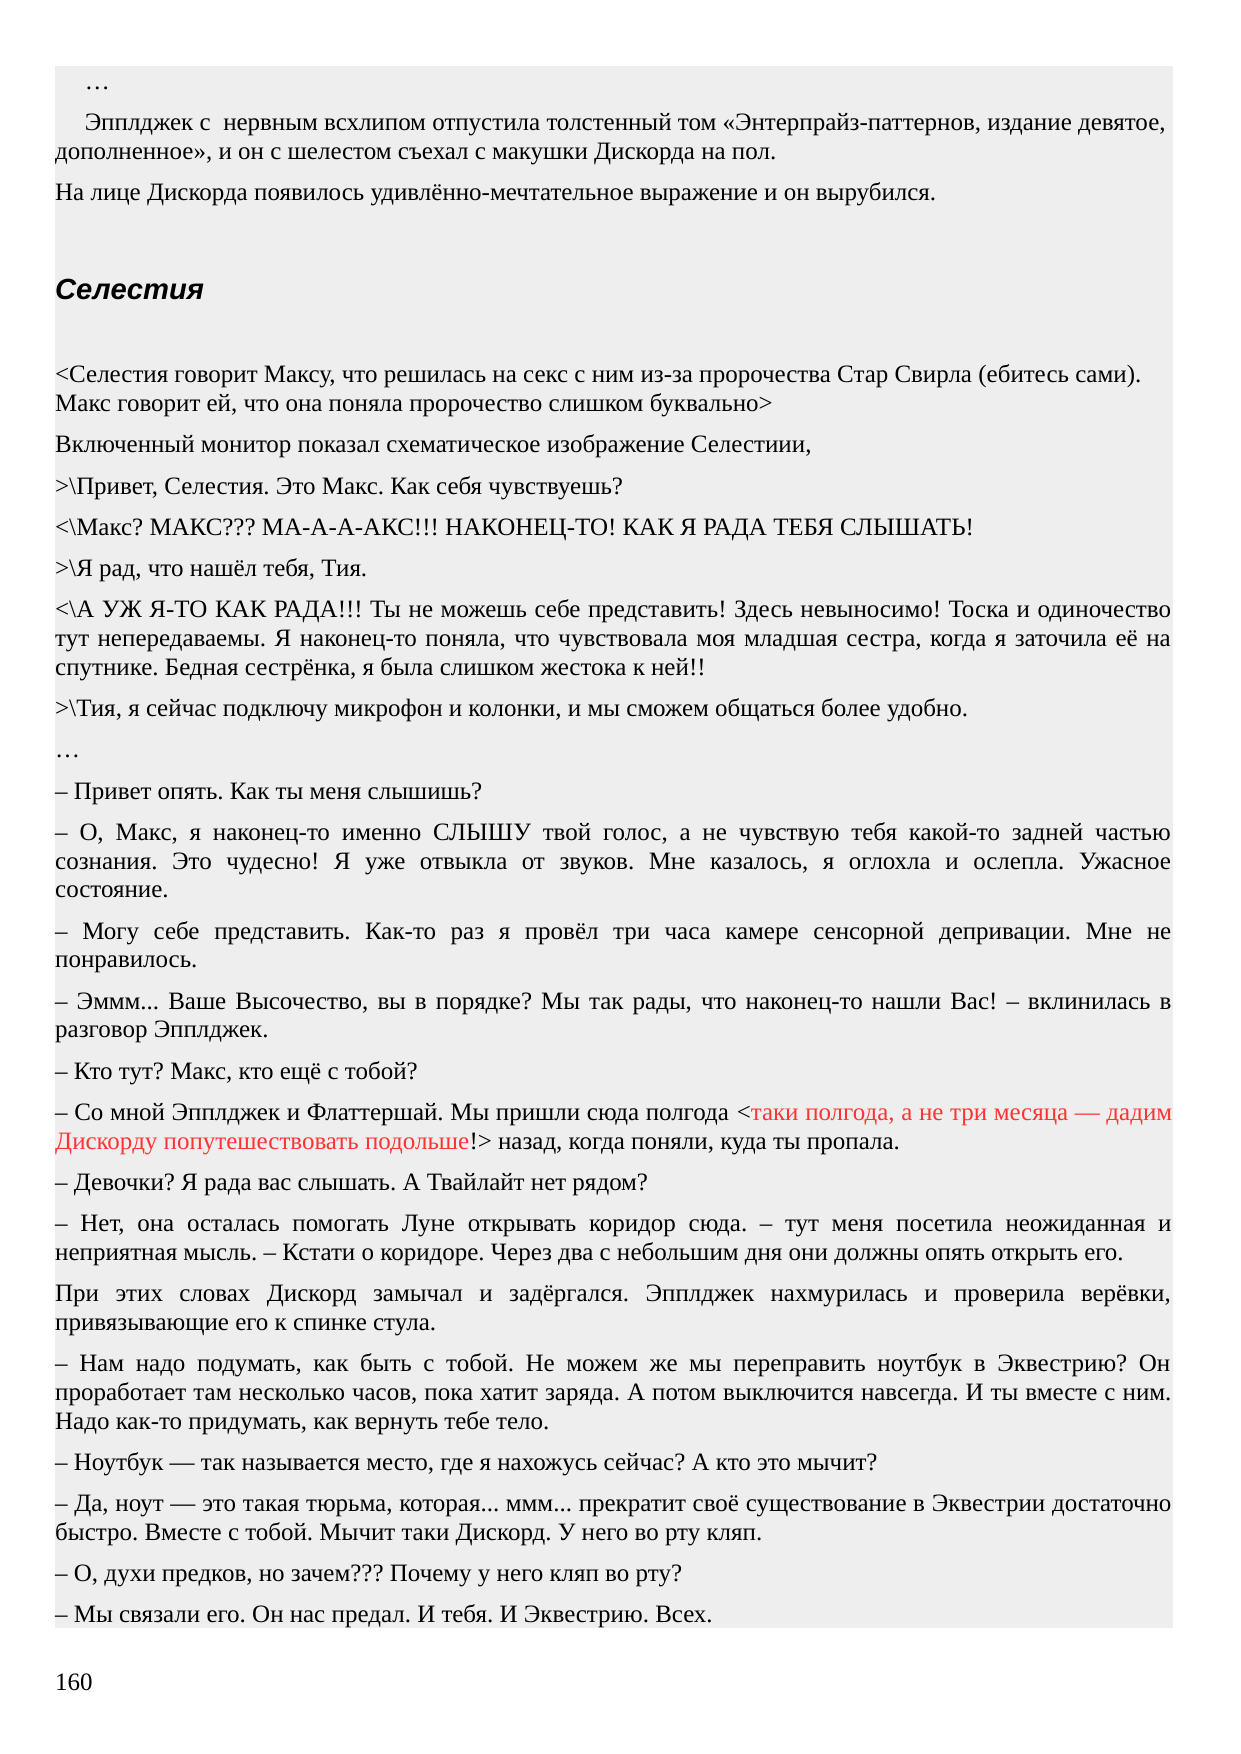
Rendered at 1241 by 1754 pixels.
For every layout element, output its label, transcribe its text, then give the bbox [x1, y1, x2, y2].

text – Кто тут? Макс, кто ещё с тобой? [55, 1056, 1173, 1084]
text При этих словах Дискорд замычал и задёргался. Эпплджек нахмурилась и проверила верёвки, привязывающие его к спинке стула. [55, 1278, 1173, 1336]
text – О, Макс, я наконец-то именно СЛЫШУ твой голос, а не чувствую тебя какой-то задней частью сознания. Это чудесно! Я уже отвыкла от звуков. Мне казалось, я оглохла и ослепла. Ужасное состояние. [55, 817, 1173, 903]
text – Нам надо подумать, как быть с тобой. Не можем же мы переправить ноутбук в Эквестрию? Он проработает там несколько часов, пока хатит заряда. А потом выключится навсегда. И ты вместе с ним. Надо как-то придумать, как вернуть тебе тело. [55, 1348, 1173, 1434]
text <\Макс? МАКС??? МА-А-А-АКС!!! НАКОНЕЦ-ТО! КАК Я РАДА ТЕБЯ СЛЫШАТЬ! [55, 512, 1173, 541]
text – Да, ноут — это такая тюрьма, которая... ммм... прекратит своё существование в Эквестрии достаточно быстро. Вместе с тобой. Мычит таки Дискорд. У него во рту кляп. [55, 1488, 1173, 1546]
text <Селестия говорит Максу, что решилась на секс с ним из-за пророчества Стар Свирла (ебитесь сами). Макс говорит ей, что она поняла пророчество слишком буквально> [55, 359, 1173, 417]
text – Привет опять. Как ты меня слышишь? [55, 776, 1173, 804]
text <\А УЖ Я-ТО КАК РАДА!!! Ты не можешь себе представить! Здесь невыносимо! Тоска и одиночество тут непередаваемы. Я наконец-то поняла, что чувствовала моя младшая сестра, когда я заточила её на спутнике. Бедная сестрёнка, я была слишком жестока к ней!! [55, 594, 1173, 681]
text – Со мной Эпплджек и Флаттершай. Мы пришли сюда полгода <таки полгода, а не три месяца — дадим Дискорду попутешествовать подольше!> назад, когда поняли, куда ты пропала. [55, 1097, 1173, 1154]
text >\Привет, Селестия. Это Макс. Как себя чувствуешь? [55, 471, 1173, 499]
text – Эммм... Ваше Высочество, вы в порядке? Мы так рады, что наконец-то нашли Вас! – вклинилась в разговор Эпплджек. [55, 986, 1173, 1043]
text … [55, 66, 1173, 95]
text – Девочки? Я рада вас слышать. А Твайлайт нет рядом? [55, 1167, 1173, 1196]
text >\Я рад, что нашёл тебя, Тия. [55, 553, 1173, 582]
text – О, духи предков, но зачем??? Почему у него кляп во рту? [55, 1558, 1173, 1587]
text Включенный монитор показал схематическое изображение Селестиии, [55, 429, 1173, 458]
text Эпплджек с нервным всхлипом отпустила толстенный том «Энтерпрайз-паттернов, издание девятое, дополненное», и он с шелестом съехал с макушки Дискорда на пол. [55, 107, 1173, 165]
text – Ноутбук — так называется место, где я нахожусь сейчас? А кто это мычит? [55, 1447, 1173, 1476]
text – Нет, она осталась помогать Луне открывать коридор сюда. – тут меня посетила неожиданная и неприятная мысль. – Кстати о коридоре. Через два с небольшим дня они должны опять открыть его. [55, 1208, 1173, 1266]
text – Мы связали его. Он нас предал. И тебя. И Эквестрию. Всех. [55, 1599, 1173, 1628]
subtitle Селестия [55, 272, 1173, 306]
text >\Тия, я сейчас подключу микрофон и колонки, и мы сможем общаться более удобно. [55, 693, 1173, 722]
text … [55, 734, 1173, 763]
text – Могу себе представить. Как-то раз я провёл три часа камере сенсорной депривации. Мне не понравилось. [55, 916, 1173, 973]
text На лице Дискорда появилось удивлённо-мечтательное выражение и он вырубился. [55, 177, 1173, 206]
